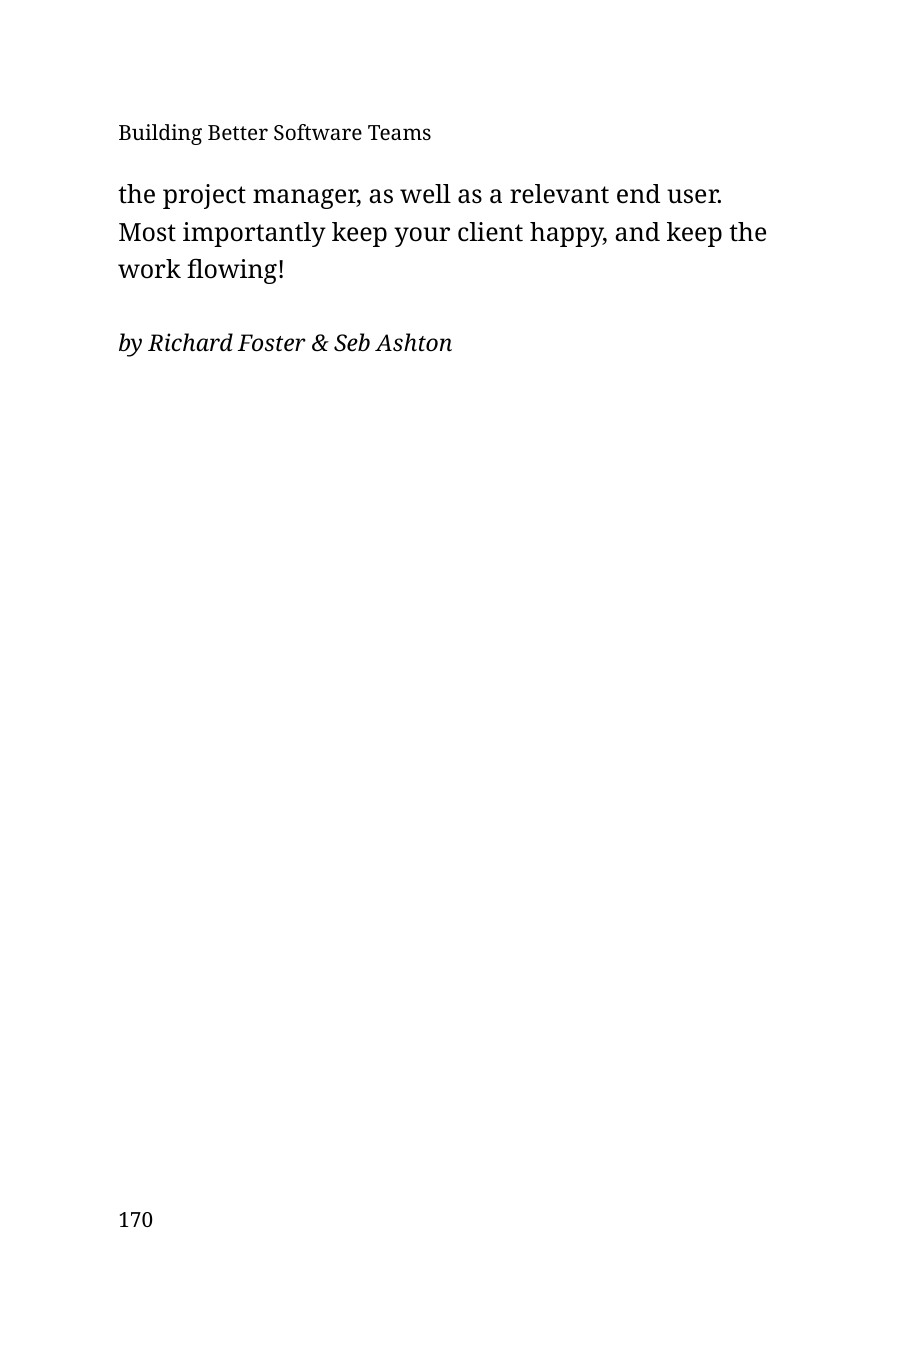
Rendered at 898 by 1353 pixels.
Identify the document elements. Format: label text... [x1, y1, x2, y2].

text the project manager, as well as a relevant end user. Most importantly keep your client happy, and keep the work flowing! [118, 177, 779, 286]
text by Richard Foster & Seb Ashton [118, 327, 779, 358]
